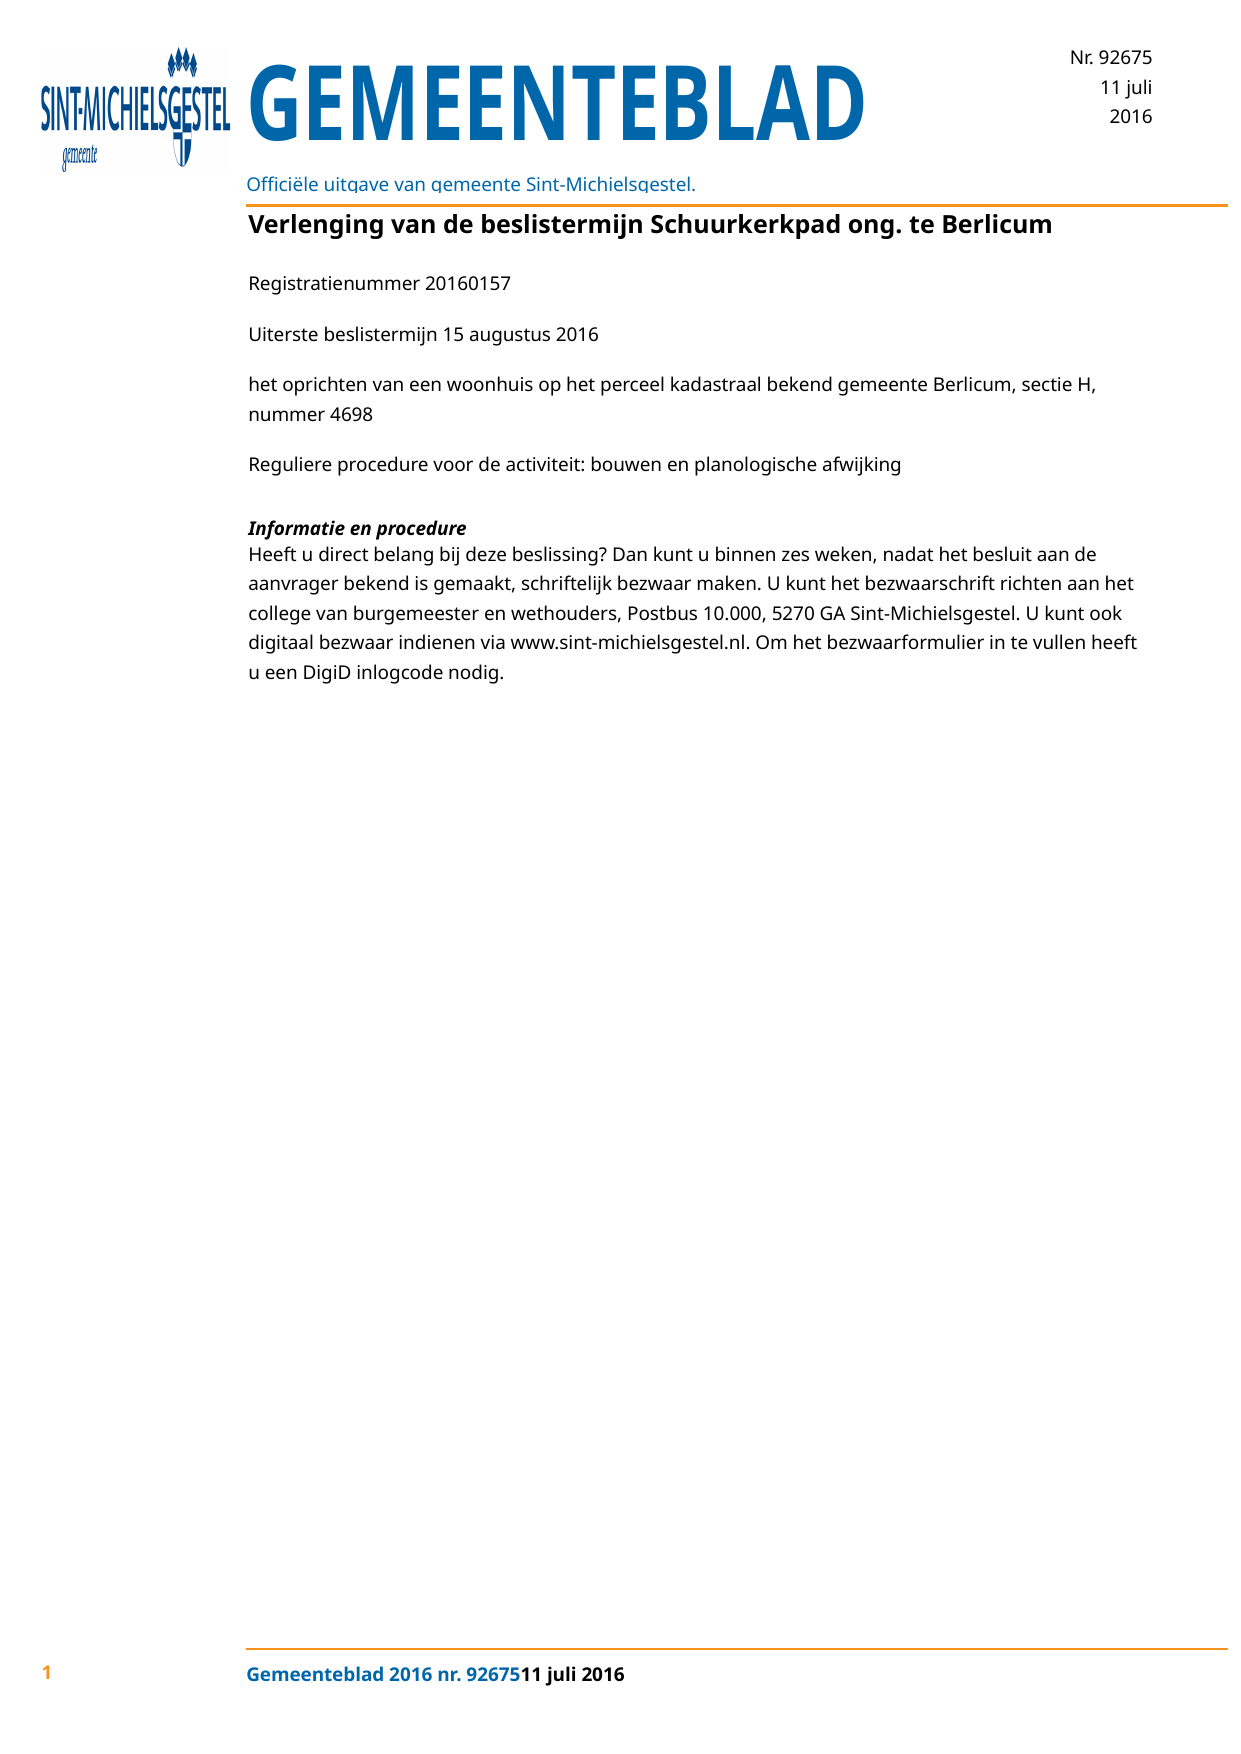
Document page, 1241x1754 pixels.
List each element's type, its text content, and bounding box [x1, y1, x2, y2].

text Registratienummer 20160157 [248, 270, 1152, 296]
text Heeft u direct belang bij deze beslissing? Dan kunt u binnen zes weken, nadat het besluit aan de aanvrager bekend is gemaakt, schriftelijk bezwaar maken. U kunt het bezwaarschrift richten aan het college van burgemeester en wethouders, Postbus 10.000, 5270 GA Sint-Michielsgestel. U kunt ook digitaal bezwaar indienen via www.sint-michielsgestel.nl. Om het bezwaarformulier in te vullen heeft u een DigiD inlogcode nodig. [248, 541, 1152, 685]
text Reguliere procedure voor de activiteit: bouwen en planologische afwijking [248, 451, 1152, 477]
picture [41, 47, 231, 172]
text het oprichten van een woonhuis op het perceel kadastraal bekend gemeente Berlicum, sectie H, nummer 4698 [248, 371, 1152, 426]
text Uiterste beslistermijn 15 augustus 2016 [248, 321, 1152, 346]
text Verlenging van de beslistermijn Schuurkerkpad ong. te Berlicum [248, 207, 1152, 241]
text Informatie en procedure [248, 515, 1152, 541]
